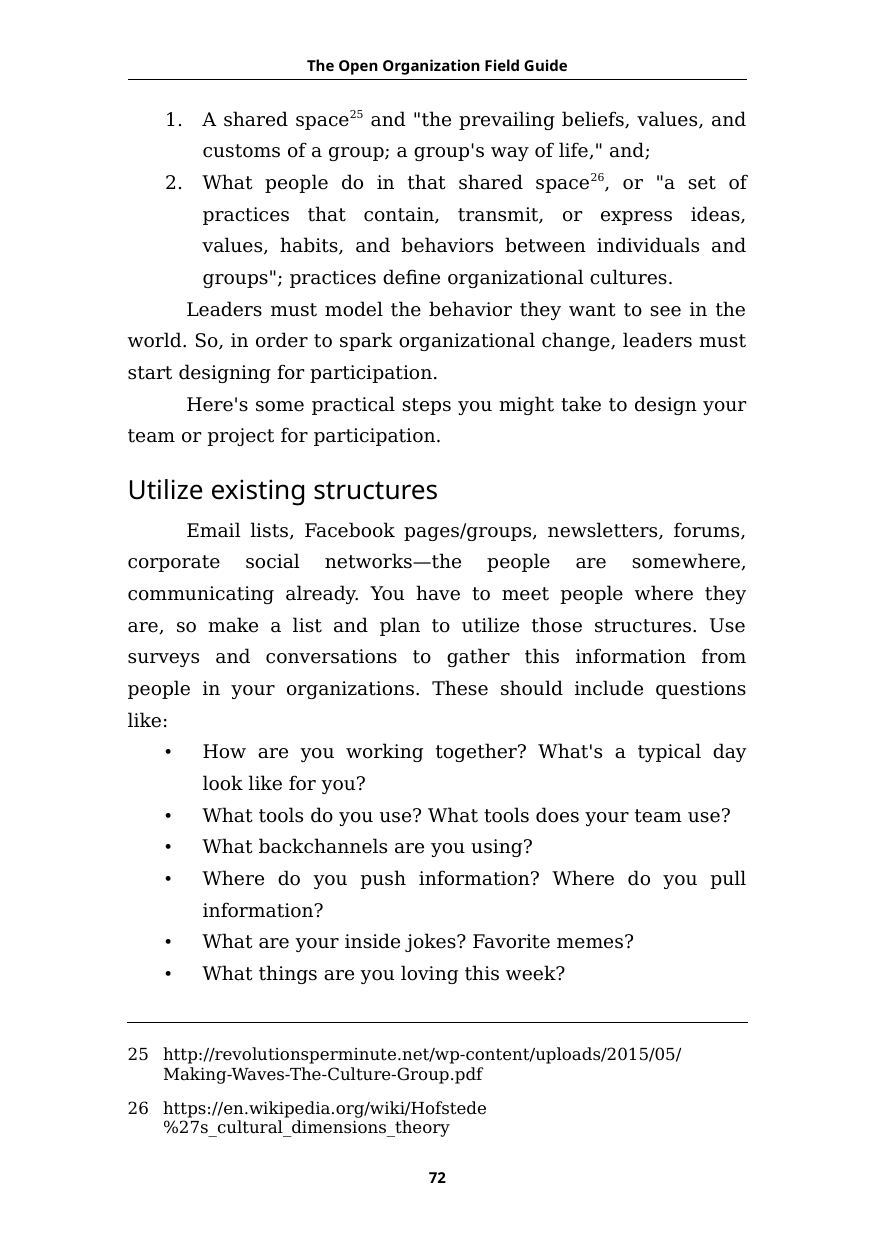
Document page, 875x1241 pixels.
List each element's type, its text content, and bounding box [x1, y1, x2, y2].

list https://en.wikipedia.org/wiki/Hofstede%27s_cultural_dimensions_theory [127, 1099, 747, 1138]
list What things are you loving this week? [165, 963, 747, 985]
list What backchannels are you using? [165, 836, 747, 858]
list http://revolutionsperminute.net/wp-content/uploads/2015/05/Making-Waves-The-Culture-Group.pdf [127, 1045, 747, 1084]
text Email lists, Facebook pages/groups, newsletters, forums, corporate social networks—the people are somewhere, communicating already. You have to meet people where they are, so make a list and plan to utilize those structures. Use surveys and conversations to gather this information from people in your organizations. These should include questions like: [127, 520, 747, 732]
list What people do in that shared space, or "a set of practices that contain, transmit, or express ideas, values, habits, and behaviors between individuals and groups"; practices define organizational cultures. [165, 172, 747, 289]
text Leaders must model the behavior they want to see in the world. So, in order to spark organizational change, leaders must start designing for participation. [127, 298, 747, 384]
list How are you working together? What's a typical day look like for you? [165, 741, 747, 795]
list What tools do you use? What tools does your team use? [165, 805, 747, 827]
list What are your inside jokes? Favorite memes? [165, 931, 747, 953]
list A shared space and "the prevailing beliefs, values, and customs of a group; a group's way of life," and; [165, 108, 747, 162]
subtitle Utilize existing structures [127, 471, 747, 507]
text Here's some practical steps you might take to design your team or project for participation. [127, 393, 747, 447]
list Where do you push information? Where do you pull information? [165, 868, 747, 922]
